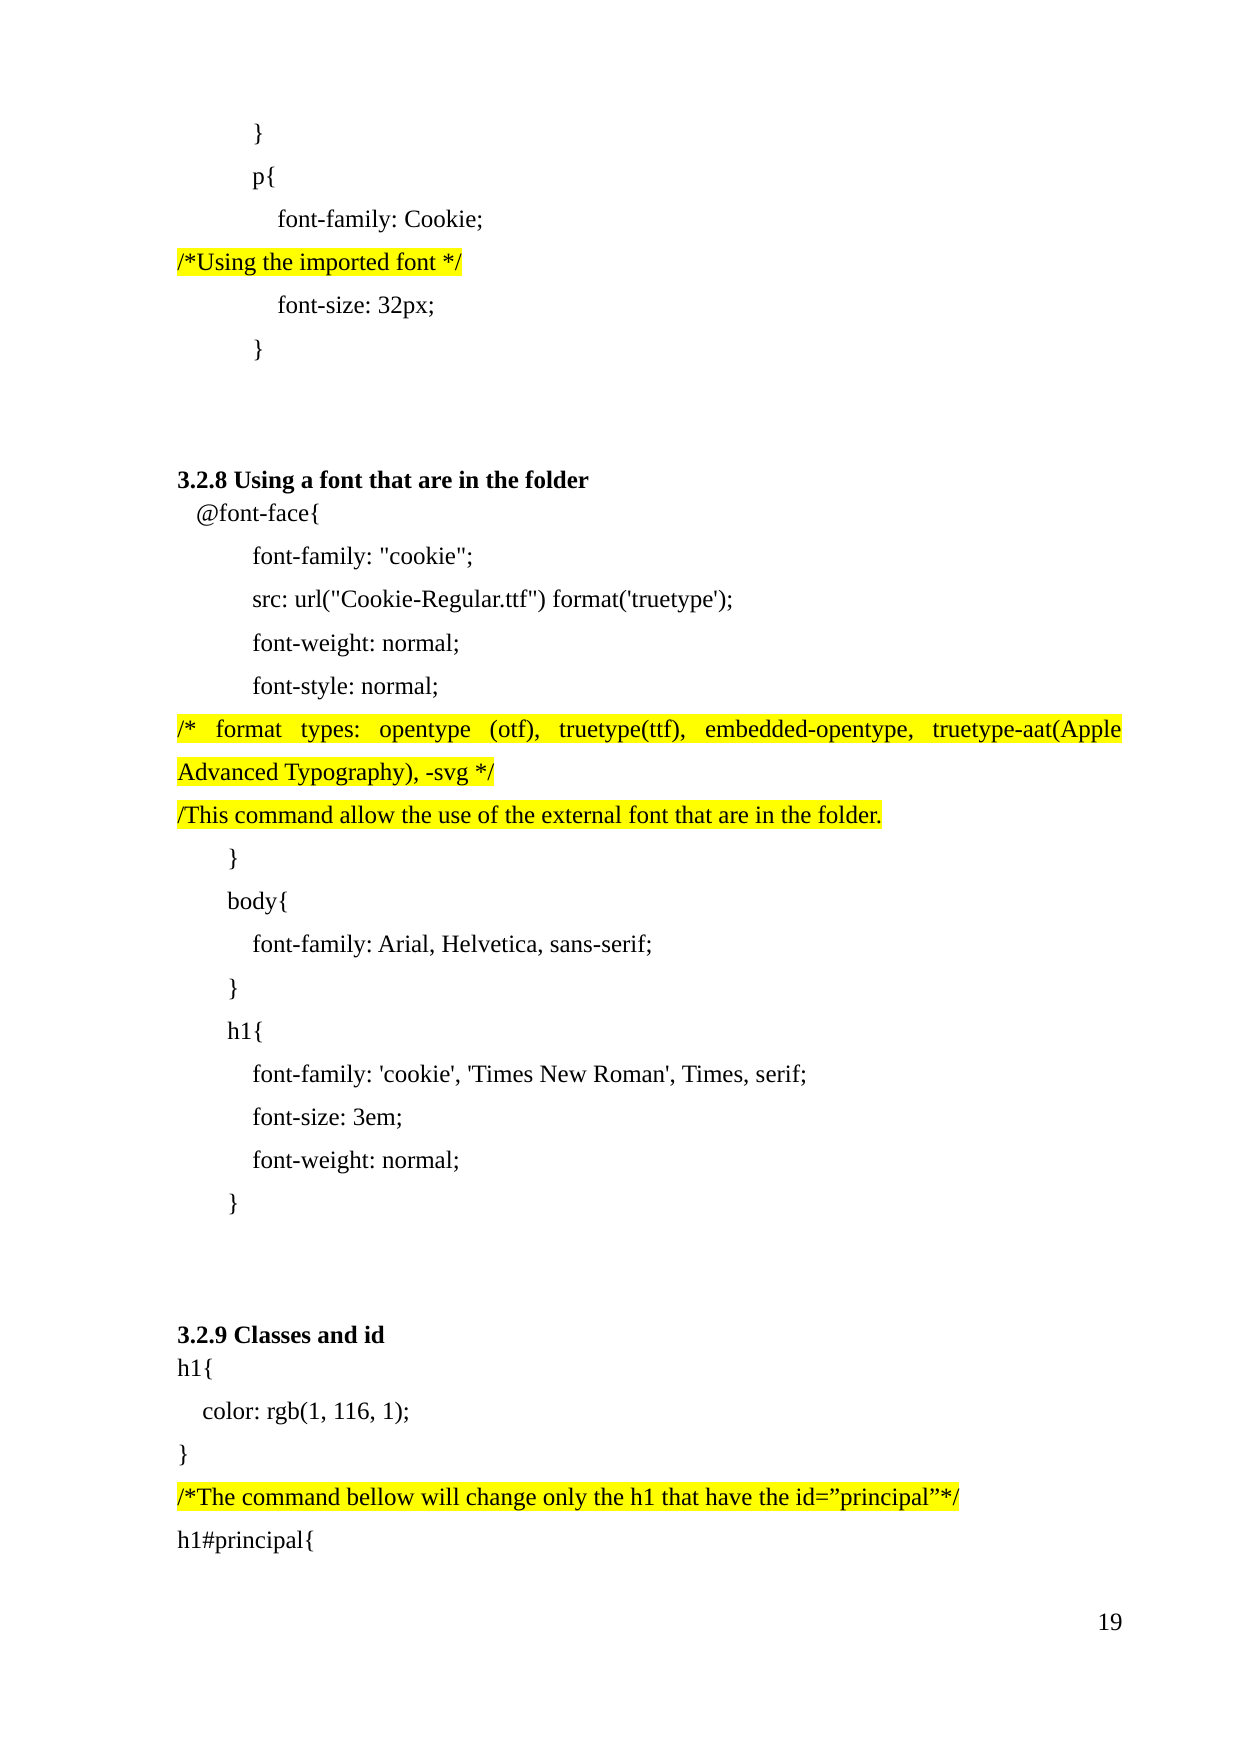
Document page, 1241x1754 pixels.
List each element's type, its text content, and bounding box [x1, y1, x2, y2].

text } [177, 1439, 1122, 1468]
text font-weight: normal; [177, 628, 1122, 656]
text /*Using the imported font */ [177, 247, 1122, 276]
text font-family: Arial, Helvetica, sans-serif; [177, 929, 1122, 958]
text color: rgb(1, 116, 1); [177, 1396, 1122, 1425]
text /This command allow the use of the external font that are in the folder. [177, 800, 1122, 829]
subtitle Using a font that are in the folder [177, 465, 1122, 494]
text font-weight: normal; [177, 1145, 1122, 1174]
text } [177, 118, 1122, 147]
text h1{ [177, 1353, 1122, 1382]
text font-family: "cookie"; [177, 541, 1122, 570]
text @font-face{ [177, 498, 1122, 527]
text h1#principal{ [177, 1525, 1122, 1554]
text } [177, 843, 1122, 872]
text font-size: 32px; [177, 291, 1122, 319]
text } [177, 973, 1122, 1001]
text font-family: Cookie; [177, 204, 1122, 233]
text src: url("Cookie-Regular.ttf") format('truetype'); [177, 584, 1122, 613]
text /* format types: opentype (otf), truetype(ttf), embedded-opentype, truetype-aat(Apple Advanced Typography), -svg */ [177, 714, 1122, 786]
text } [177, 1188, 1122, 1217]
text p{ [177, 161, 1122, 190]
text font-family: 'cookie', 'Times New Roman', Times, serif; [177, 1059, 1122, 1088]
text font-size: 3em; [177, 1102, 1122, 1131]
subtitle Classes and id [177, 1320, 1122, 1349]
text font-style: normal; [177, 671, 1122, 699]
text } [177, 334, 1122, 362]
text body{ [177, 886, 1122, 915]
text /*The command bellow will change only the h1 that have the id=”principal”*/ [177, 1482, 1122, 1511]
text h1{ [177, 1016, 1122, 1044]
